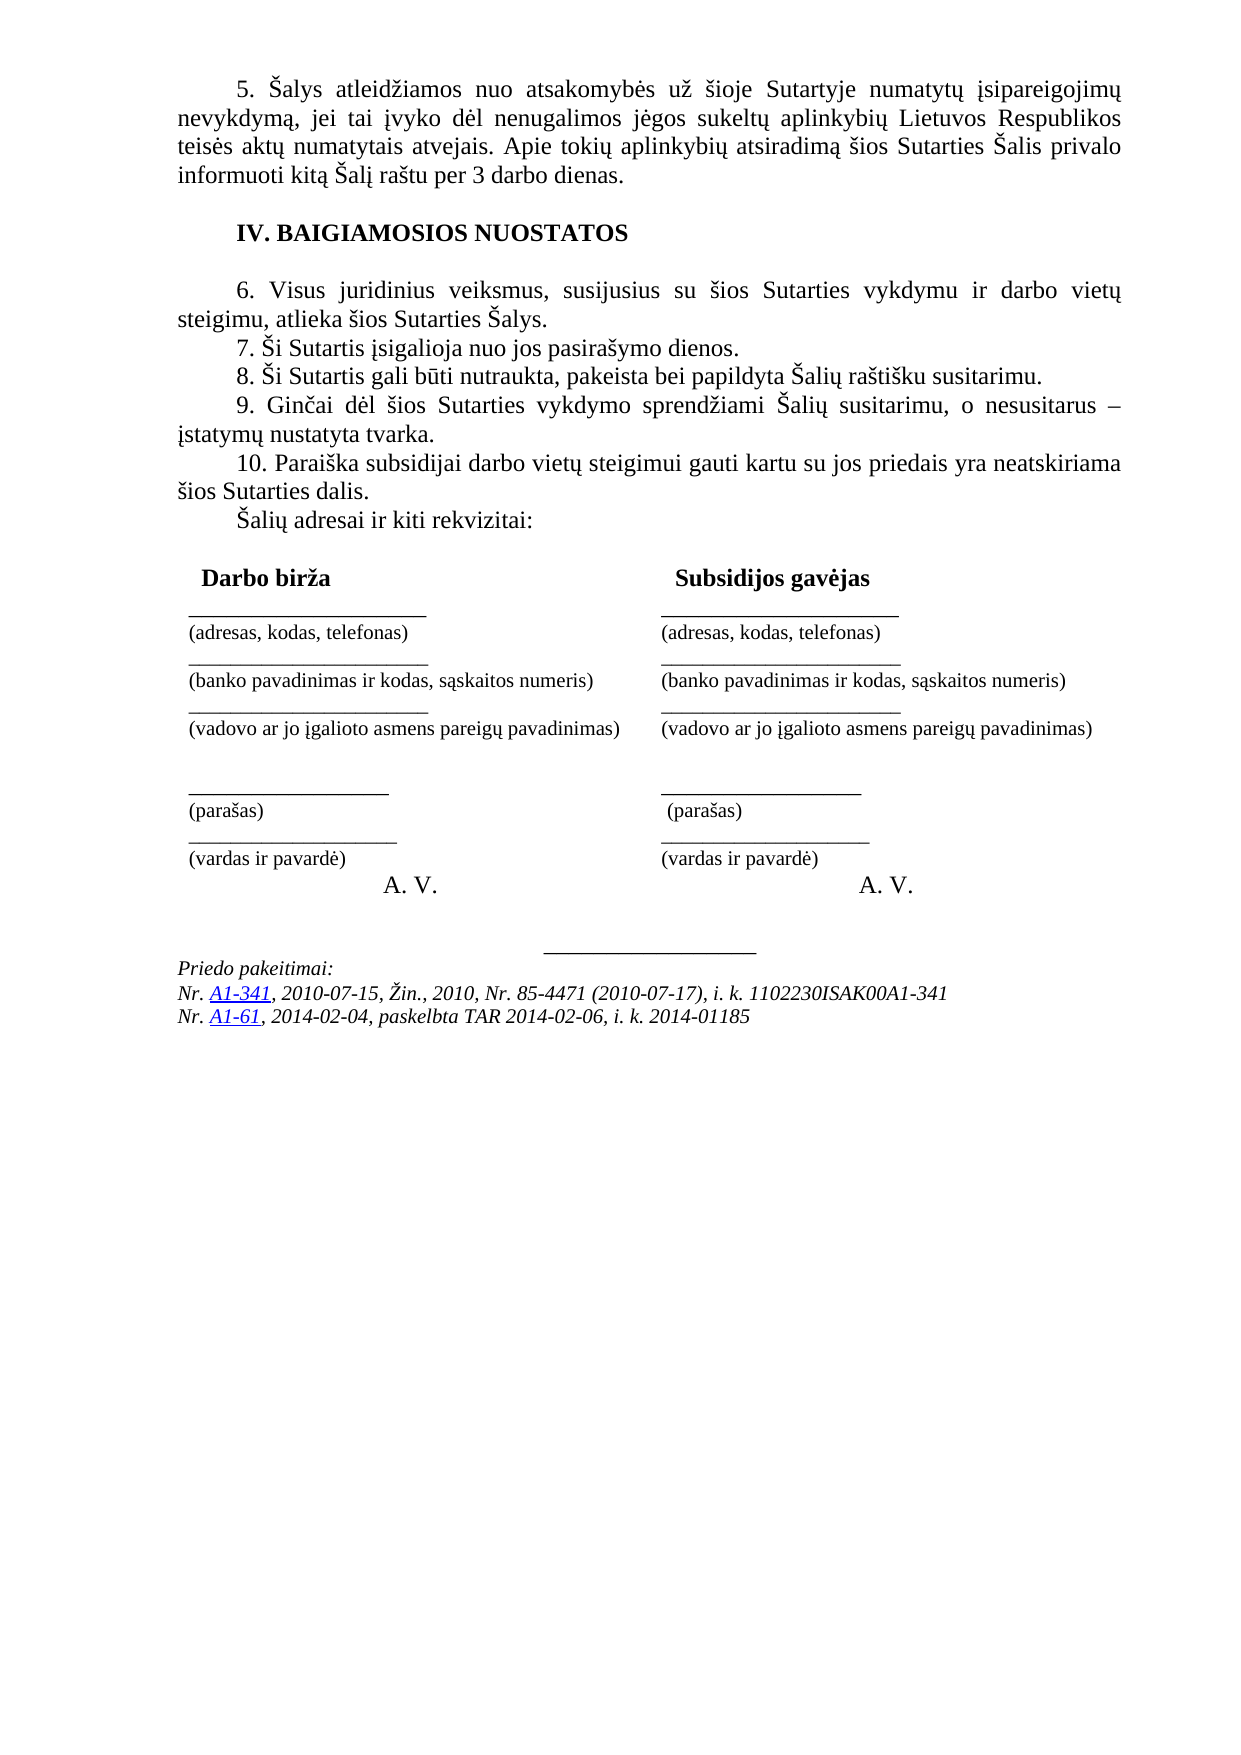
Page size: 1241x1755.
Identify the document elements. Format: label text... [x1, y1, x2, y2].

text Nr. A1-61, 2014-02-04, paskelbta TAR 2014-02-06, i. k. 2014-01185 [177, 1004, 1122, 1028]
text 7. Ši Sutartis įsigalioja nuo jos pasirašymo dienos. [177, 333, 1122, 361]
table_header Subsidijos gavėjas ___________________ (adresas, kodas, telefonas) _______________________ (banko pavadinimas ir kodas, sąskaitos numeris) _______________________ (vadovo ar jo įgalioto asmens pareigų pavadinimas) ________________ (parašas) ____________________ (vardas ir pavardė) A. V. [650, 563, 1122, 899]
text Šalių adresai ir kiti rekvizitai: [177, 505, 1122, 534]
text 6. Visus juridinius veiksmus, susijusius su šios Sutarties vykdymu ir darbo vietų steigimu, atlieka šios Sutarties Šalys. [177, 275, 1122, 333]
text Nr. A1-341, 2010-07-15, Žin., 2010, Nr. 85-4471 (2010-07-17), i. k. 1102230ISAK00A1-341 [177, 980, 1122, 1004]
text 10. Paraiška subsidijai darbo vietų steigimui gauti kartu su jos priedais yra neatskiriama šios Sutarties dalis. [177, 448, 1122, 505]
text 5. Šalys atleidžiamos nuo atsakomybės už šioje Sutartyje numatytų įsipareigojimų nevykdymą, jei tai įvyko dėl nenugalimos jėgos sukeltų aplinkybių Lietuvos Respublikos teisės aktų numatytais atvejais. Apie tokių aplinkybių atsiradimą šios Sutarties Šalis privalo informuoti kitą Šalį raštu per 3 darbo dienas. [177, 74, 1122, 189]
text _________________ [177, 928, 1122, 956]
table_header Darbo birža ___________________ (adresas, kodas, telefonas) _______________________ (banko pavadinimas ir kodas, sąskaitos numeris) _______________________ (vadovo ar jo įgalioto asmens pareigų pavadinimas) ________________ (parašas) ____________________ (vardas ir pavardė) A. V. [177, 563, 650, 899]
text Priedo pakeitimai: [177, 956, 1122, 980]
text 9. Ginčai dėl šios Sutarties vykdymo sprendžiami Šalių susitarimu, o nesusitarus – įstatymų nustatyta tvarka. [177, 390, 1122, 448]
text 8. Ši Sutartis gali būti nutraukta, pakeista bei papildyta Šalių raštišku susitarimu. [177, 361, 1122, 390]
text IV. BAIGIAMOSIOS NUOSTATOS [177, 218, 1122, 246]
